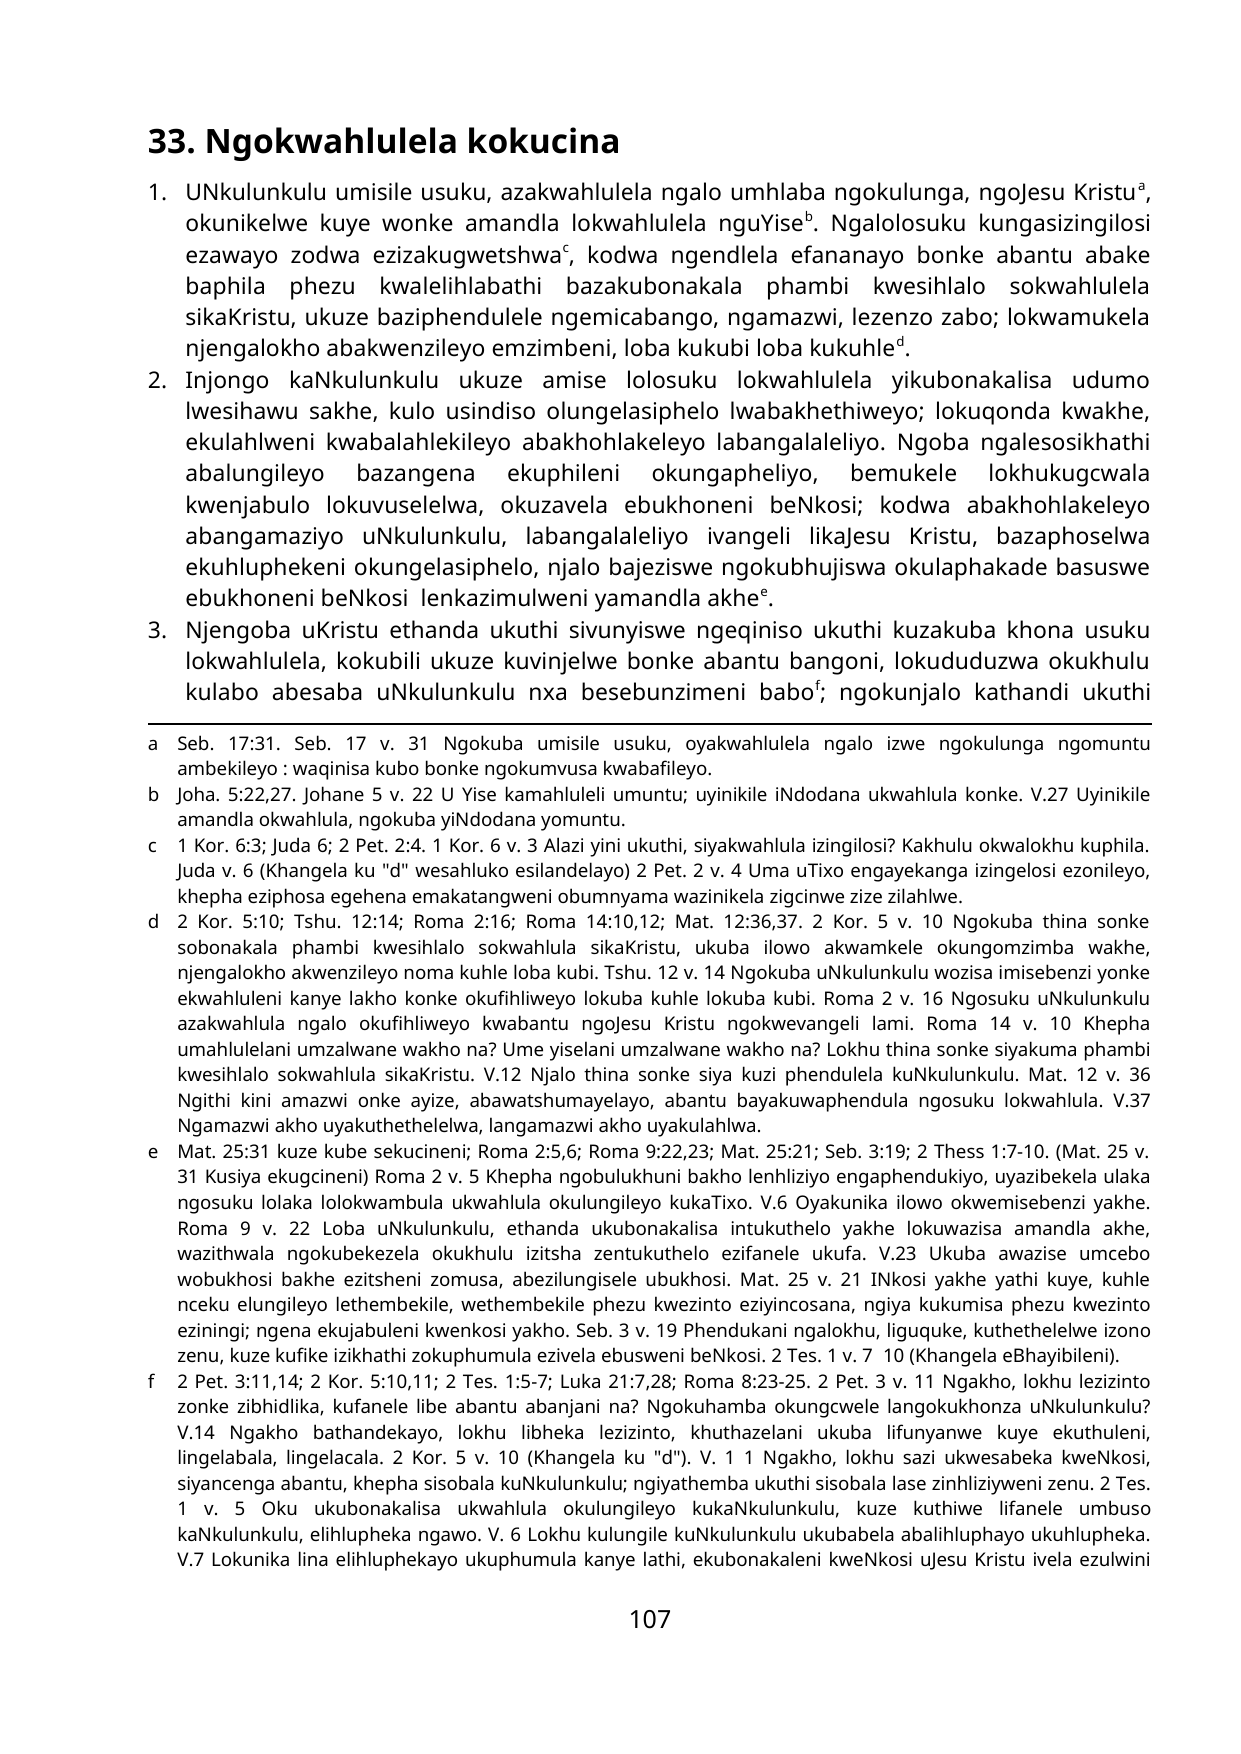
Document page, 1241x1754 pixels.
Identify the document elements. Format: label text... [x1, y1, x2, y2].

list 2 Kor. 5:10; Tshu. 12:14; Roma 2:16; Roma 14:10,12; Mat. 12:36,37. 2 Kor. 5 v. 10 Ngokuba thina sonke sobonakala phambi kwesihlalo sokwahlula sikaKristu, ukuba ilowo akwamkele okungomzimba wakhe, njengalokho akwenzileyo noma kuhle loba kubi. Tshu. 12 v. 14 Ngokuba uNkulunkulu wozisa imisebenzi yonke ekwahluleni kanye lakho konke okufihliweyo lokuba kuhle lokuba kubi. Roma 2 v. 16 Ngosuku uNkulunkulu azakwahlula ngalo okufihliweyo kwabantu ngoJesu Kristu ngokwevangeli lami. Roma 14 v. 10 Khepha umahlulelani umzalwane wakho na? Ume yiselani umzalwane wakho na? Lokhu thina sonke siyakuma phambi kwesihlalo sokwahlula sikaKristu. V.12 Njalo thina sonke siya kuzi phendulela kuNkulunkulu. Mat. 12 v. 36 Ngithi kini amazwi onke ayize, abawatshumayelayo, abantu bayakuwaphendula ngosuku lokwahlula. V.37 Ngamazwi akho uyakuthethelelwa, langamazwi akho uyakulahlwa. [148, 909, 1152, 1138]
list 2 Pet. 3:11,14; 2 Kor. 5:10,11; 2 Tes. 1:5-7; Luka 21:7,28; Roma 8:23-25. 2 Pet. 3 v. 11 Ngakho, lokhu lezizinto zonke zibhidlika, kufanele libe abantu abanjani na? Ngokuhamba okungcwele langokukhonza uNkulunkulu? V.14 Ngakho bathandekayo, lokhu libheka lezizinto, khuthazelani ukuba lifunyanwe kuye ekuthuleni, lingelabala, lingelacala. 2 Kor. 5 v. 10 (Khangela ku "d"). V. 1 1 Ngakho, lokhu sazi ukwesabeka kweNkosi, siyancenga abantu, khepha sisobala kuNkulunkulu; ngiyathemba ukuthi sisobala lase zinhliziyweni zenu. 2 Tes. 1 v. 5 Oku ukubonakalisa ukwahlula okulungileyo kukaNkulunkulu, kuze kuthiwe lifanele umbuso kaNkulunkulu, elihlupheka ngawo. V. 6 Lokhu kulungile kuNkulunkulu ukubabela abalihluphayo ukuhlupheka. V.7 Lokunika lina elihluphekayo ukuphumula kanye lathi, ekubonakaleni kweNkosi uJesu Kristu ivela ezulwini [148, 1368, 1152, 1572]
list Njengoba uKristu ethanda ukuthi sivunyiswe ngeqiniso ukuthi kuzakuba khona usuku lokwahlulela, kokubili ukuze kuvinjelwe bonke abantu bangoni, lokududuzwa okukhulu kulabo abesaba uNkulunkulu nxa besebunzimeni babo; ngokunjalo kathandi ukuthi [148, 614, 1152, 707]
subtitle 33. Ngokwahlulela kokucina [148, 118, 1152, 164]
list Joha. 5:22,27. Johane 5 v. 22 U Yise kamahluleli umuntu; uyinikile iNdodana ukwahlula konke. V.27 Uyinikile amandla okwahlula, ngokuba yiNdodana yomuntu. [148, 781, 1152, 832]
list Mat. 25:31 kuze kube sekucineni; Roma 2:5,6; Roma 9:22,23; Mat. 25:21; Seb. 3:19; 2 Thess 1:7-10. (Mat. 25 v. 31 Kusiya ekugcineni) Roma 2 v. 5 Khepha ngobulukhuni bakho lenhliziyo engaphendukiyo, uyazibekela ulaka ngosuku lolaka lolokwambula ukwahlula okulungileyo kukaTixo. V.6 Oyakunika ilowo okwemisebenzi yakhe. Roma 9 v. 22 Loba uNkulunkulu, ethanda ukubonakalisa intukuthelo yakhe lokuwazisa amandla akhe, wazithwala ngokubekezela okukhulu izitsha zentukuthelo ezifanele ukufa. V.23 Ukuba awazise umcebo wobukhosi bakhe ezitsheni zomusa, abezilungisele ubukhosi. Mat. 25 v. 21 INkosi yakhe yathi kuye, kuhle nceku elungileyo lethembekile, wethembekile phezu kwezinto eziyincosana, ngiya kukumisa phezu kwezinto eziningi; ngena ekujabuleni kwenkosi yakho. Seb. 3 v. 19 Phendukani ngalokhu, liguquke, kuthethelelwe izono zenu, kuze kufike izikhathi zokuphumula ezivela ebusweni beNkosi. 2 Tes. 1 v. 7 10 (Khangela eBhayibileni). [148, 1138, 1152, 1368]
list 1 Kor. 6:3; Juda 6; 2 Pet. 2:4. 1 Kor. 6 v. 3 Alazi yini ukuthi, siyakwahlula izingilosi? Kakhulu okwalokhu kuphila. Juda v. 6 (Khangela ku "d" wesahluko esilandelayo) 2 Pet. 2 v. 4 Uma uTixo engayekanga izingelosi ezonileyo, khepha eziphosa egehena emakatangweni obumnyama wazinikela zigcinwe zize zilahlwe. [148, 832, 1152, 909]
list Injongo kaNkulunkulu ukuze amise lolosuku lokwahlulela yikubonakalisa udumo lwesihawu sakhe, kulo usindiso olungelasiphelo lwabakhethiweyo; lokuqonda kwakhe, ekulahlweni kwabalahlekileyo abakhohlakeleyo labangalaleliyo. Ngoba ngalesosikhathi abalungileyo bazangena ekuphileni okungapheliyo, bemukele lokhukugcwala kwenjabulo lokuvuselelwa, okuzavela ebukhoneni beNkosi; kodwa abakhohlakeleyo abangamaziyo uNkulunkulu, labangalaleliyo ivangeli likaJesu Kristu, bazaphoselwa ekuhluphekeni okungelasiphelo, njalo bajeziswe ngokubhujiswa okulaphakade basuswe ebukhoneni beNkosi lenkazimulweni yamandla akhe. [148, 364, 1152, 614]
list UNkulunkulu umisile usuku, azakwahlulela ngalo umhlaba ngokulunga, ngoJesu Kristu, okunikelwe kuye wonke amandla lokwahlulela nguYise. Ngalolosuku kungasizingilosi ezawayo zodwa ezizakugwetshwa, kodwa ngendlela efananayo bonke abantu abake baphila phezu kwalelihlabathi bazakubonakala phambi kwesihlalo sokwahlulela sikaKristu, ukuze baziphendulele ngemicabango, ngamazwi, lezenzo zabo; lokwamukela njengalokho abakwenzileyo emzimbeni, loba kukubi loba kukuhle. [148, 176, 1152, 364]
list Seb. 17:31. Seb. 17 v. 31 Ngokuba umisile usuku, oyakwahlulela ngalo izwe ngokulunga ngomuntu ambekileyo : waqinisa kubo bonke ngokumvusa kwabafileyo. [148, 730, 1152, 781]
